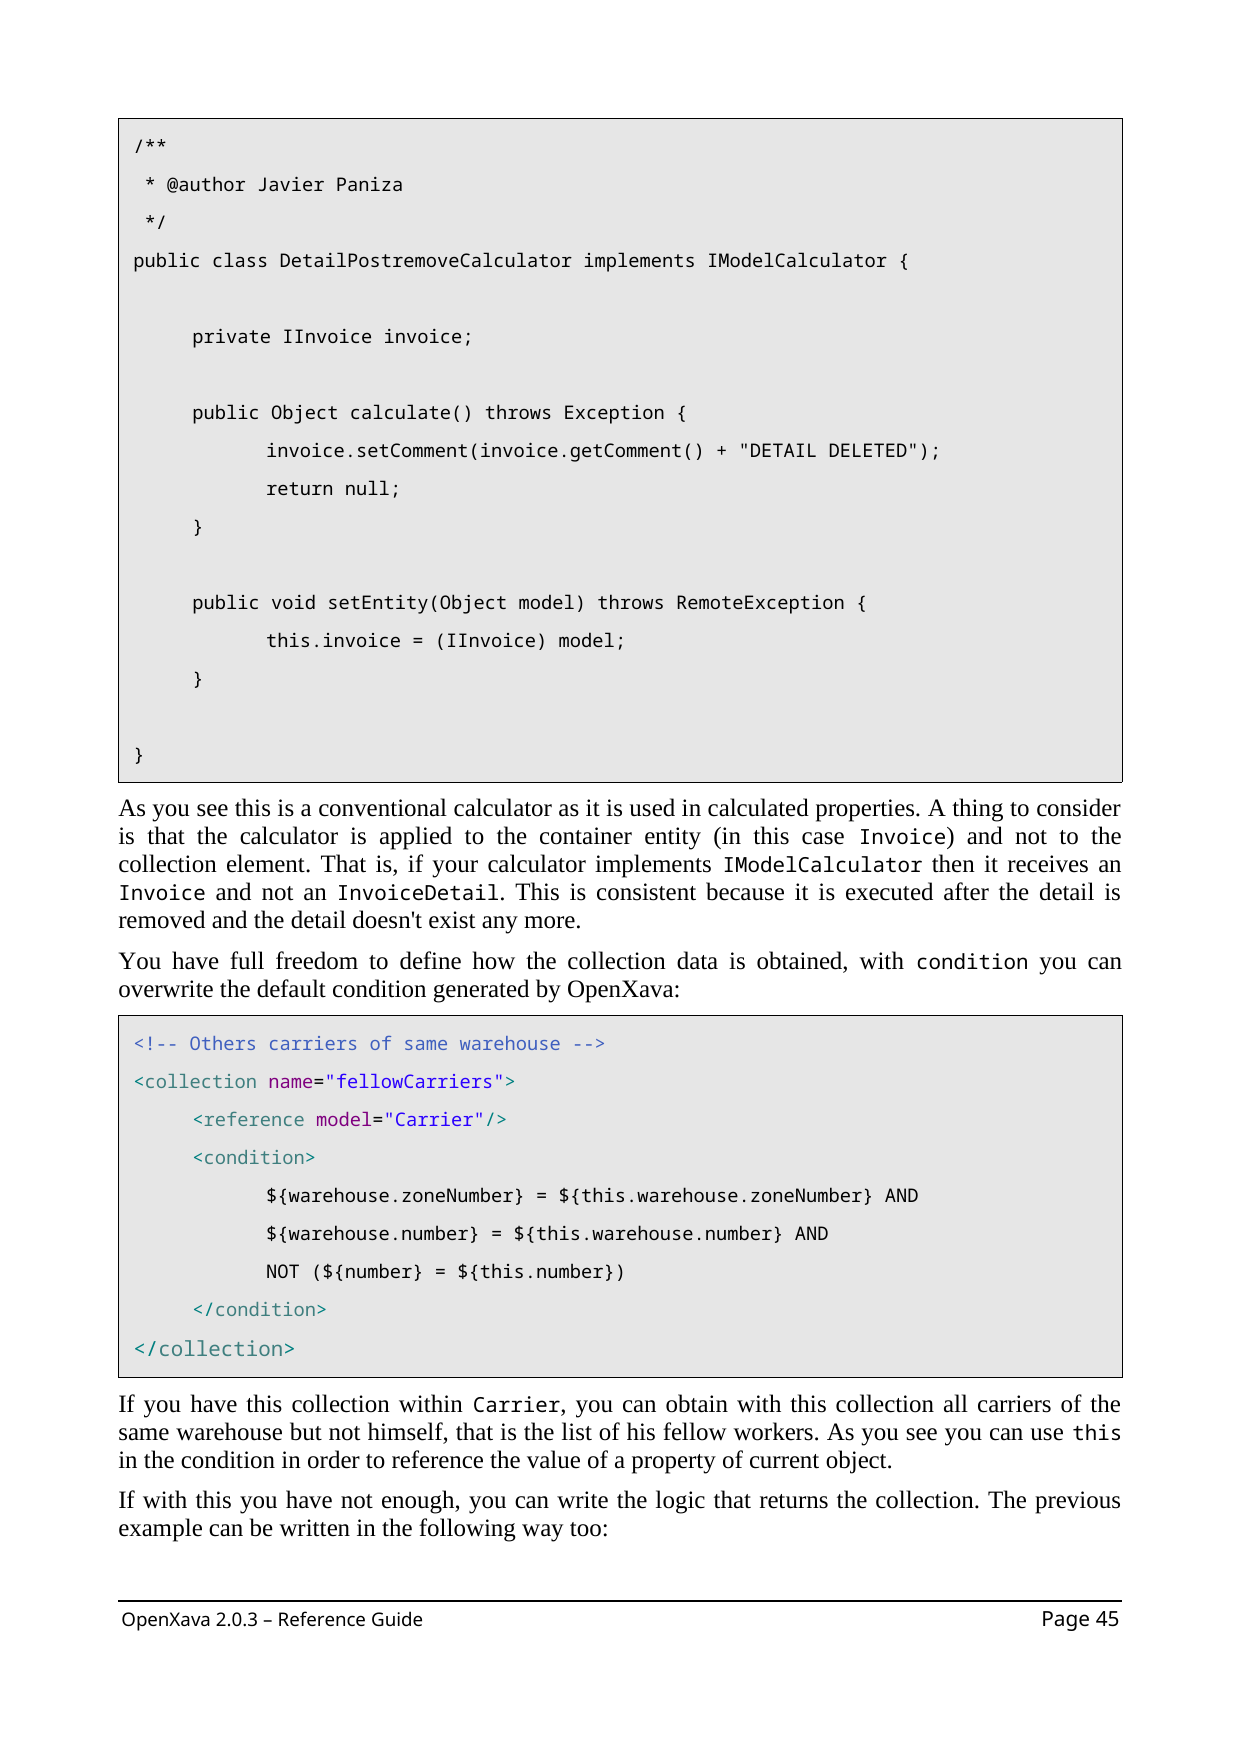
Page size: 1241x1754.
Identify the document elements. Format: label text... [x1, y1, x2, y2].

text </collection> [119, 1319, 1122, 1377]
text private IInvoice invoice; [119, 308, 1122, 346]
text } [119, 650, 1122, 688]
text <!-- Others carriers of same warehouse --> [119, 1016, 1122, 1053]
text /** [119, 119, 1122, 156]
text ${warehouse.number} = ${this.warehouse.number} AND [119, 1205, 1122, 1243]
text } [119, 498, 1122, 536]
text public Object calculate() throws Exception { [119, 384, 1122, 422]
text <condition> [119, 1129, 1122, 1167]
text If you have this collection within Carrier, you can obtain with this collection all carriers of the same warehouse but not himself, that is the list of his fellow workers. As you see you can use this in the condition in order to reference the value of a property of current object. [118, 1390, 1122, 1474]
text You have full freedom to define how the collection data is obtained, with condition you can overwrite the default condition generated by OpenXava: [118, 947, 1122, 1003]
text invoice.setComment(invoice.getComment() + "DETAIL DELETED"); [119, 422, 1122, 460]
text public class DetailPostremoveCalculator implements IModelCalculator { [119, 232, 1122, 270]
text */ [119, 194, 1122, 232]
text ${warehouse.zoneNumber} = ${this.warehouse.zoneNumber} AND [119, 1167, 1122, 1205]
text NOT (${number} = ${this.number}) [119, 1243, 1122, 1281]
text this.invoice = (IInvoice) model; [119, 612, 1122, 650]
text public void setEntity(Object model) throws RemoteException { [119, 574, 1122, 612]
text <collection name="fellowCarriers"> [119, 1053, 1122, 1091]
text As you see this is a conventional calculator as it is used in calculated properties. A thing to consider is that the calculator is applied to the container entity (in this case Invoice) and not to the collection element. That is, if your calculator implements IModelCalculator then it receives an Invoice and not an InvoiceDetail. This is consistent because it is executed after the detail is removed and the detail doesn't exist any more. [118, 794, 1122, 934]
text * @author Javier Paniza [119, 156, 1122, 194]
text If with this you have not enough, you can write the logic that returns the collection. The previous example can be written in the following way too: [118, 1487, 1122, 1542]
text return null; [119, 460, 1122, 498]
text </condition> [119, 1281, 1122, 1319]
text } [119, 726, 1122, 782]
text <reference model="Carrier"/> [119, 1091, 1122, 1129]
